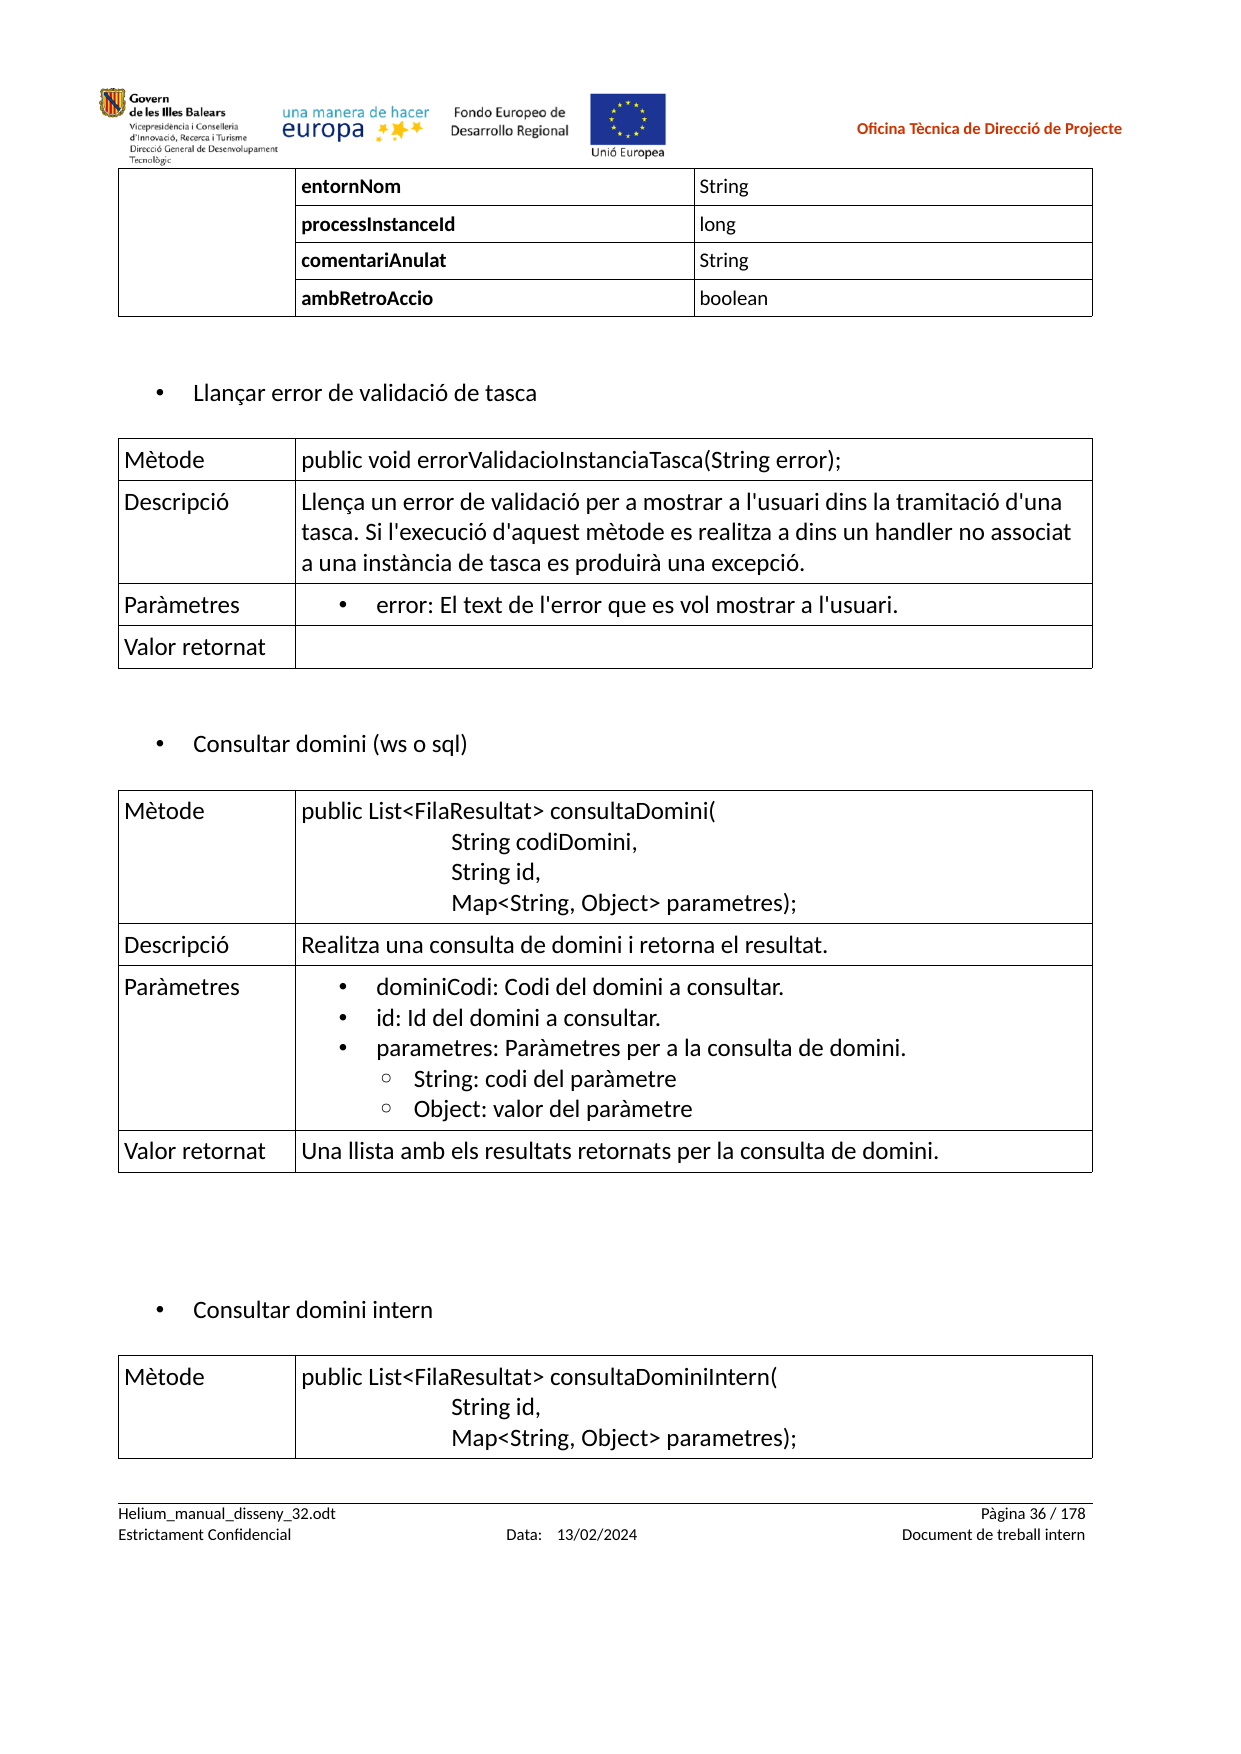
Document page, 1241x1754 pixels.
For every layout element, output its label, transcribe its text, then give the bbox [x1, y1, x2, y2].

table_header public List<FilaResultat> consultaDominiIntern( String id, Map<String, Object> parametres); [296, 1356, 1092, 1458]
table_cell entornNom [296, 169, 694, 205]
table_cell Descripció [119, 924, 295, 965]
table_cell Llença un error de validació per a mostrar a l'usuari dins la tramitació d'una tasca. Si l'execució d'aquest mètode es realitza a dins un handler no associat a una instància de tasca es produirà una excepció. [296, 481, 1092, 583]
list Llançar error de validació de tasca [156, 377, 1122, 407]
table_cell Paràmetres [119, 966, 295, 1129]
table_cell ambRetroAccio [296, 280, 694, 316]
table_cell Valor retornat [119, 626, 295, 667]
table_cell Descripció [119, 481, 295, 583]
table_cell error: El text de l'error que es vol mostrar a l'usuari. [296, 584, 1092, 625]
table_cell processInstanceId [296, 206, 694, 242]
table_cell Valor retornat [119, 1131, 295, 1172]
table_header Mètode [119, 791, 295, 923]
table_cell Una llista amb els resultats retornats per la consulta de domini. [296, 1131, 1092, 1172]
list Consultar domini intern [156, 1294, 1122, 1324]
list Consultar domini (ws o sql) [156, 728, 1122, 759]
table_cell [296, 626, 1092, 667]
table_cell String [695, 169, 1092, 205]
table_header Mètode [119, 439, 295, 480]
table_cell comentariAnulat [296, 243, 694, 279]
table_cell Realitza una consulta de domini i retorna el resultat. [296, 924, 1092, 965]
table_cell dominiCodi: Codi del domini a consultar. id: Id del domini a consultar. parametres: Paràmetres per a la consulta de domini. String: codi del paràmetre Object: valor del paràmetre [296, 966, 1092, 1129]
table_header Mètode [119, 1356, 295, 1458]
table_header public void errorValidacioInstanciaTasca(String error); [296, 439, 1092, 480]
table_cell Paràmetres [119, 584, 295, 625]
table_cell String [695, 243, 1092, 279]
table_header public List<FilaResultat> consultaDomini( String codiDomini, String id, Map<String, Object> parametres); [296, 791, 1092, 923]
picture [99, 87, 668, 166]
table_cell long [695, 206, 1092, 242]
table_cell boolean [695, 280, 1092, 316]
